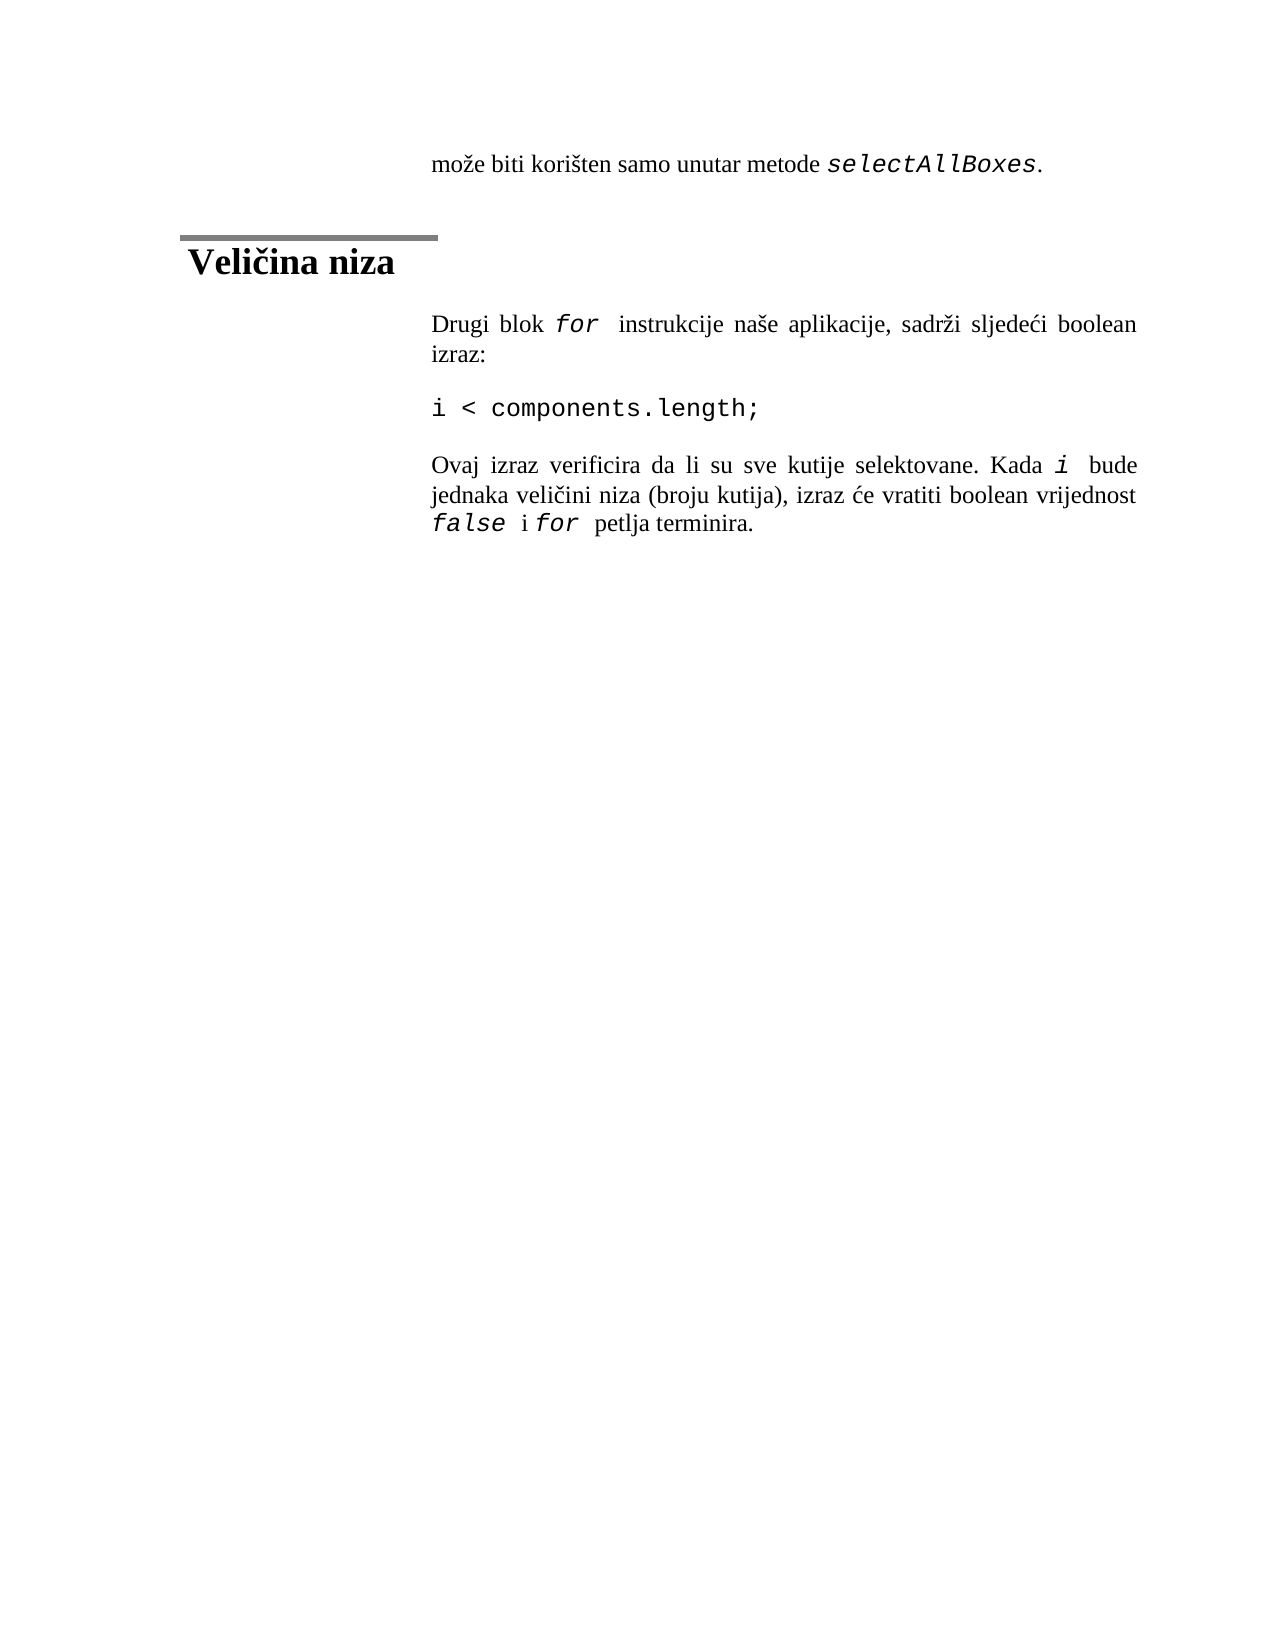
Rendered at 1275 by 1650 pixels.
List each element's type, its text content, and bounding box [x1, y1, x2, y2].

table_header [180, 452, 424, 539]
table_header [180, 396, 424, 424]
table_header može biti korišten samo unutar metode selectAllBoxes. [424, 150, 1145, 180]
table_header Ovaj izraz verificira da li su sve kutije selektovane. Kada i bude jednaka veličini niza (broju kutija), izraz će vratiti boolean vrijednost false i for petlja terminira. [424, 452, 1145, 539]
table_header [180, 235, 438, 241]
subtitle Veličina niza [187, 241, 1087, 283]
table_header Drugi blok for instrukcije naše aplikacije, sadrži sljedeći boolean izraz: [424, 310, 1145, 368]
table_header i < components.length; [424, 396, 1145, 424]
table_header [180, 150, 424, 180]
table_header [180, 310, 424, 368]
